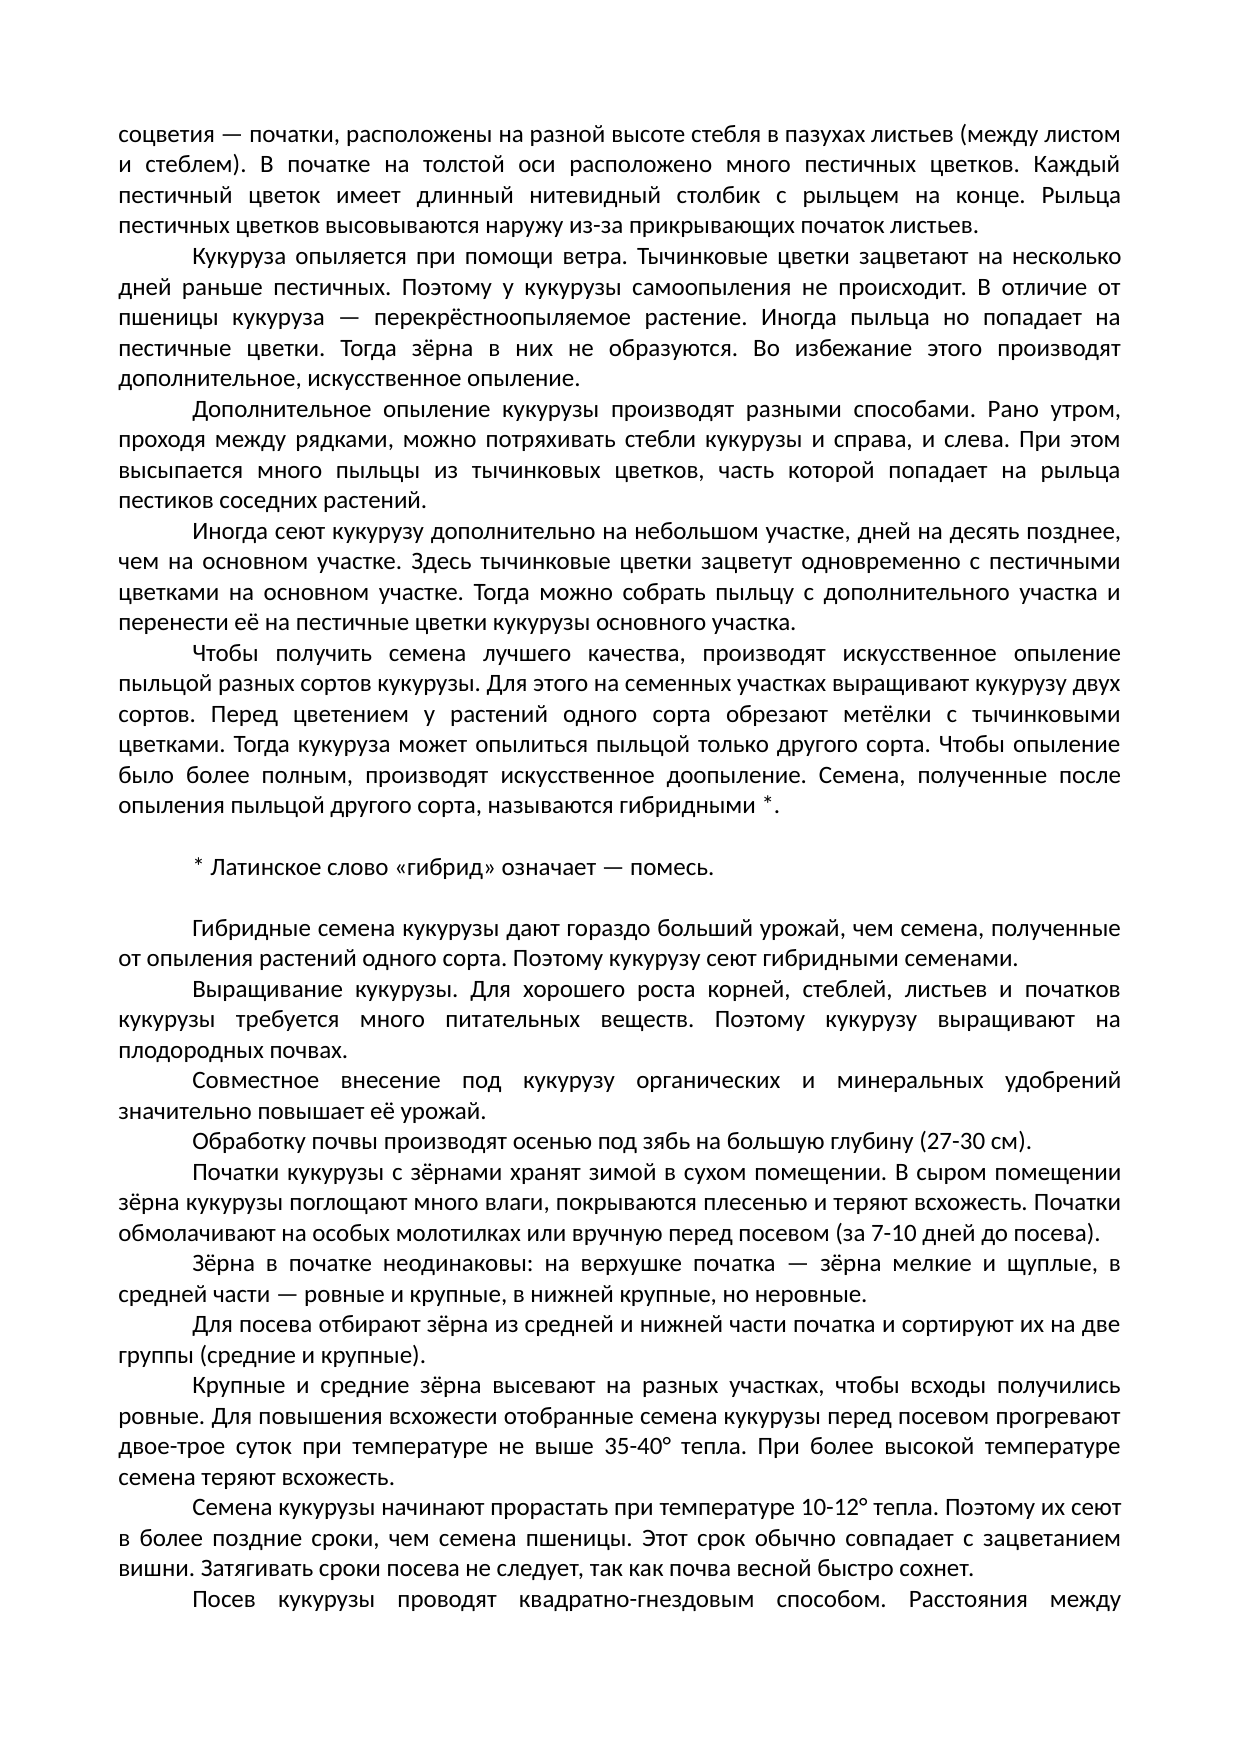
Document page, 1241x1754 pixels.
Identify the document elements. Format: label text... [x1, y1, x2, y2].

text Дополнительное опыление кукурузы производят разными способами. Рано утром, проходя между рядками, можно потряхивать стебли кукурузы и справа, и слева. При этом высыпается много пыльцы из тычинковых цветков, часть которой попадает на рыльца пестиков соседних растений. [118, 393, 1122, 515]
text Крупные и средние зёрна высевают на разных участках, чтобы всходы получились ровные. Для повышения всхожести отобранные семена кукурузы перед посевом прогревают двое-трое суток при температуре не выше 35-40° тепла. При более высокой температуре семена теряют всхожесть. [118, 1369, 1122, 1492]
text Семена кукурузы начинают прорастать при температуре 10-12° тепла. Поэтому их сеют в более поздние сроки, чем семена пшеницы. Этот срок обычно совпадает с зацветанием вишни. Затягивать сроки посева не следует, так как почва весной быстро сохнет. [118, 1492, 1122, 1583]
text Кукуруза опыляется при помощи ветра. Тычинковые цветки зацветают на несколько дней раньше пестичных. Поэтому у кукурузы самоопыления не происходит. В отличие от пшеницы кукуруза — перекрёстноопыляемое растение. Иногда пыльца но попадает на пестичные цветки. Тогда зёрна в них не образуются. Во избежание этого производят дополнительное, искусственное опыление. [118, 240, 1122, 393]
text соцветия — початки, расположены на разной высоте стебля в пазухах листьев (между листом и стеблем). В початке на толстой оси расположено много пестичных цветков. Каждый пестичный цветок имеет длинный нитевидный столбик с рыльцем на конце. Рыльца пестичных цветков высовываются наружу из-за прикрывающих початок листьев. [118, 118, 1122, 240]
text Посев кукурузы проводят квадратно-гнездовым способом. Расстояния между [118, 1583, 1122, 1614]
text Зёрна в початке неодинаковы: на верхушке початка — зёрна мелкие и щуплые, в средней части — ровные и крупные, в нижней крупные, но неровные. [118, 1247, 1122, 1308]
text Выращивание кукурузы. Для хорошего роста корней, стеблей, листьев и початков кукурузы требуется много питательных веществ. Поэтому кукурузу выращивают на плодородных почвах. [118, 973, 1122, 1064]
text Чтобы получить семена лучшего качества, производят искусственное опыление пыльцой разных сортов кукурузы. Для этого на семенных участках выращивают кукурузу двух сортов. Перед цветением у растений одного сорта обрезают метёлки с тычинковыми цветками. Тогда кукуруза может опылиться пыльцой только другого сорта. Чтобы опыление было более полным, производят искусственное доопыление. Семена, полученные после опыления пыльцой другого сорта, называются гибридными *. [118, 637, 1122, 820]
text Початки кукурузы с зёрнами хранят зимой в сухом помещении. В сыром помещении зёрна кукурузы поглощают много влаги, покрываются плесенью и теряют всхожесть. Початки обмолачивают на особых молотилках или вручную перед посевом (за 7-10 дней до посева). [118, 1156, 1122, 1247]
text Обработку почвы производят осенью под зябь на большую глубину (27-30 см). [118, 1125, 1122, 1156]
text Для посева отбирают зёрна из средней и нижней части початка и сортируют их на две группы (средние и крупные). [118, 1308, 1122, 1369]
text Гибридные семена кукурузы дают гораздо больший урожай, чем семена, полученные от опыления растений одного сорта. Поэтому кукурузу сеют гибридными семенами. [118, 912, 1122, 973]
text Иногда сеют кукурузу дополнительно на небольшом участке, дней на десять позднее, чем на основном участке. Здесь тычинковые цветки зацветут одновременно с пестичными цветками на основном участке. Тогда можно собрать пыльцу с дополнительного участка и перенести её на пестичные цветки кукурузы основного участка. [118, 515, 1122, 637]
text Совместное внесение под кукурузу органических и минеральных удобрений значительно повышает её урожай. [118, 1064, 1122, 1125]
text * Латинское слово «гибрид» означает — помесь. [118, 851, 1122, 881]
